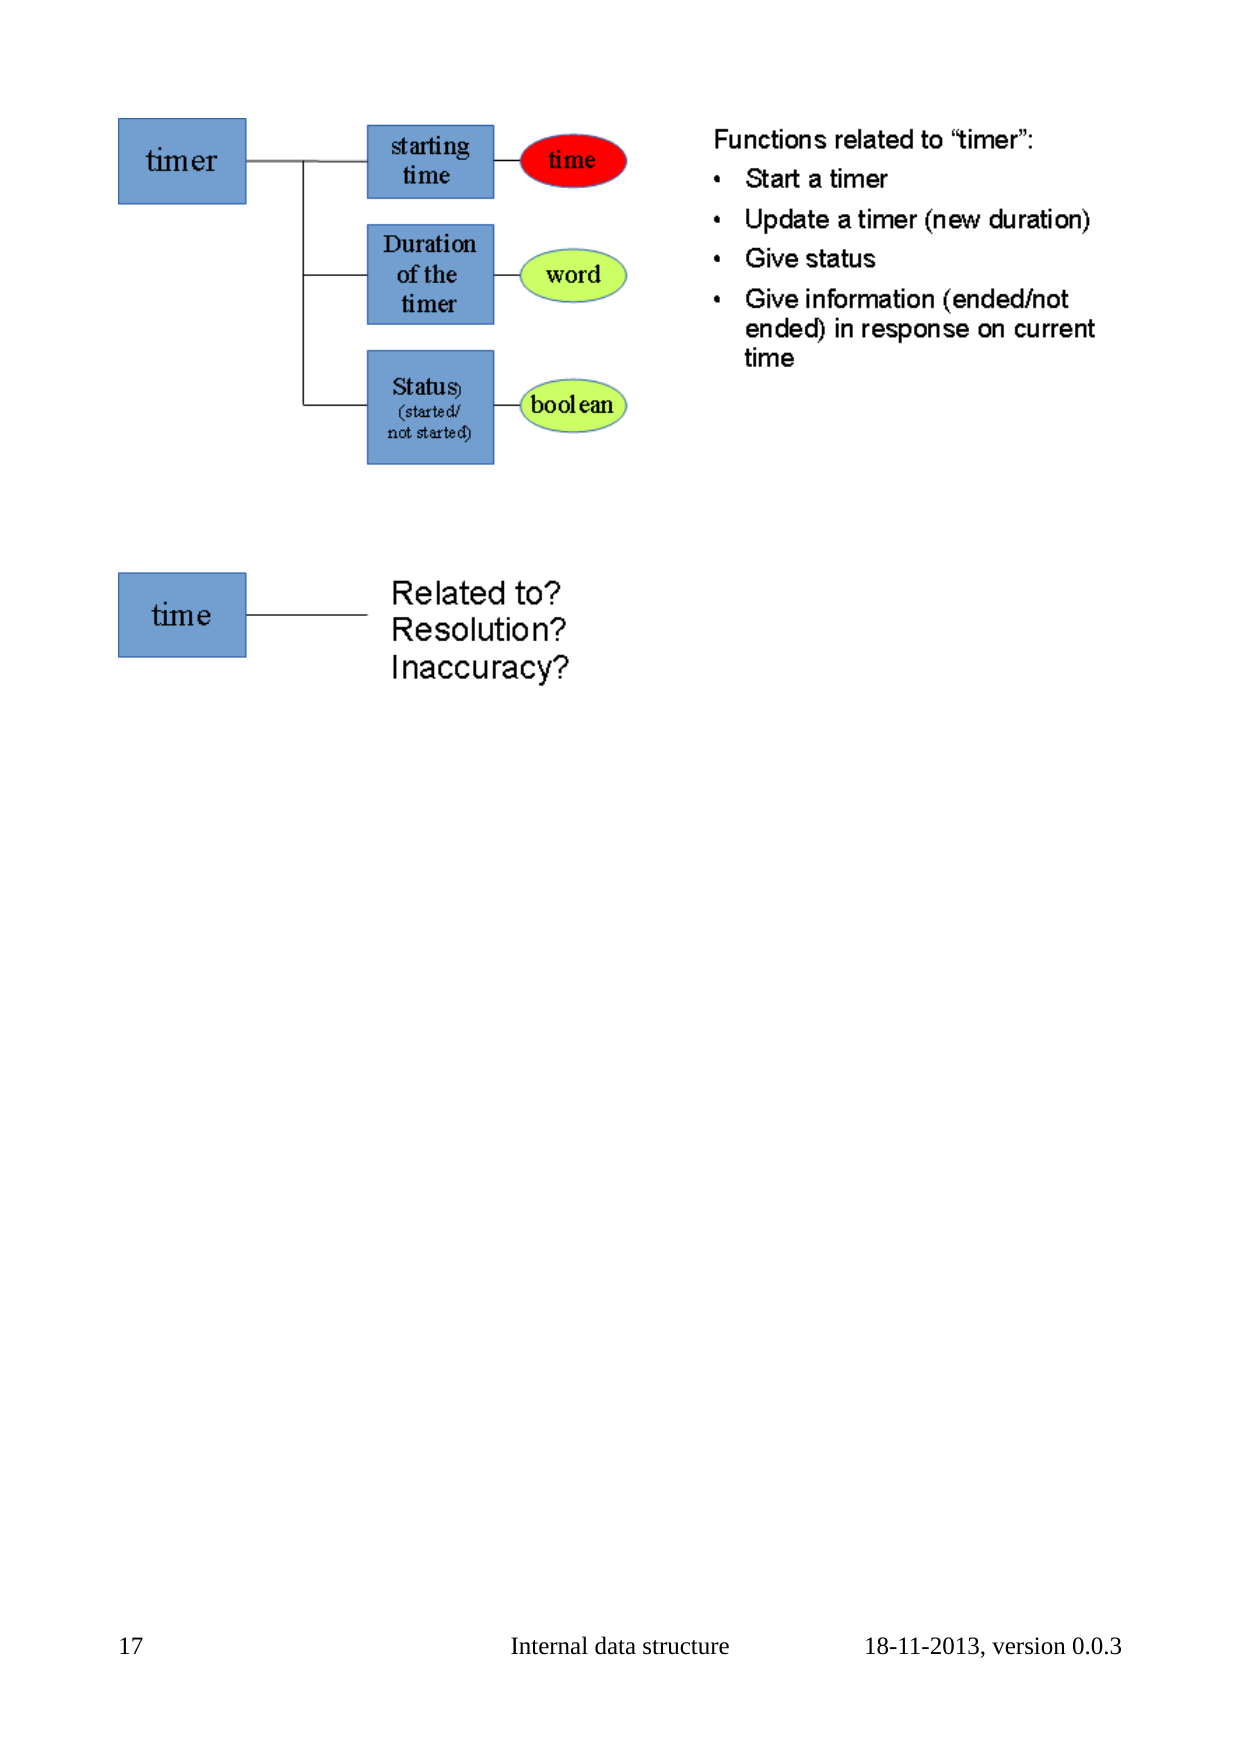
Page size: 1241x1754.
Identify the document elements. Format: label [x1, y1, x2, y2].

picture [118, 118, 1123, 739]
